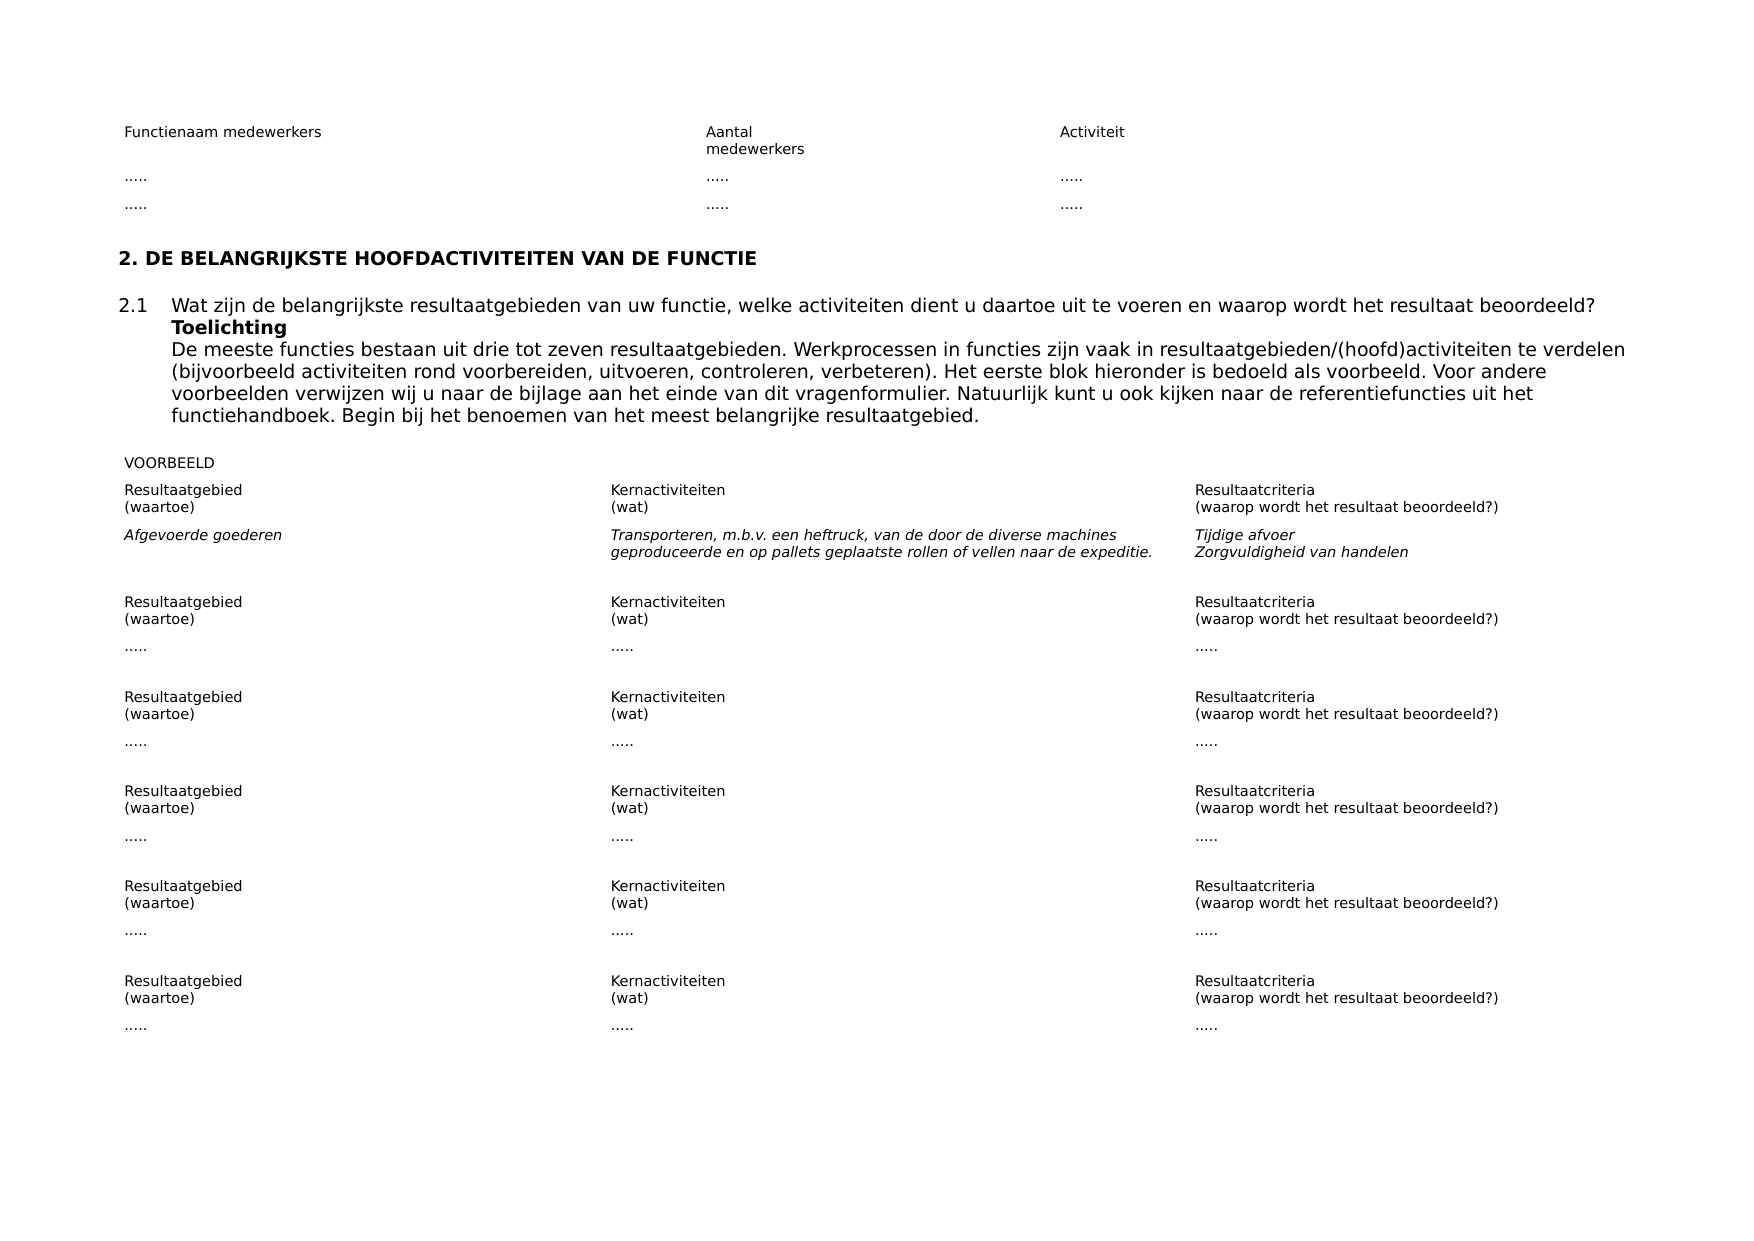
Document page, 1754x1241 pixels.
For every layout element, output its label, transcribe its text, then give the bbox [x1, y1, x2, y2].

table_header Aantal medewerkers [700, 119, 1054, 162]
table_cell ..... [1189, 918, 1635, 944]
table_header Resultaatcriteria (waarop wordt het resultaat beoordeeld?) [1189, 968, 1635, 1011]
table_cell Afgevoerde goederen [119, 522, 604, 565]
table_header Activiteit [1055, 119, 1635, 162]
table_cell ..... [1055, 191, 1635, 217]
table_header Resultaatgebied (waartoe) [119, 779, 604, 822]
table_cell Resultaatgebied (waartoe) [119, 478, 604, 521]
table_cell ..... [605, 918, 1188, 944]
text Toelichting [171, 317, 1636, 339]
table_cell Transporteren, m.b.v. een heftruck, van de door de diverse machines geproduceerde en op pallets geplaatste rollen of vellen naar de expeditie. [605, 522, 1188, 565]
table_header Resultaatcriteria (waarop wordt het resultaat beoordeeld?) [1189, 873, 1635, 917]
table_header Resultaatcriteria (waarop wordt het resultaat beoordeeld?) [1189, 779, 1635, 822]
table_header Kernactiviteiten (wat) [605, 873, 1188, 917]
table_cell ..... [1189, 728, 1635, 754]
table_cell Kernactiviteiten (wat) [605, 478, 1188, 521]
table_cell ..... [119, 1012, 604, 1039]
table_cell ..... [700, 164, 1054, 190]
table_cell ..... [119, 918, 604, 944]
table_cell ..... [119, 164, 699, 190]
table_cell ..... [119, 634, 604, 660]
table_header Resultaatgebied (waartoe) [119, 589, 604, 632]
subtitle 2. DE BELANGRIJKSTE HOOFDACTIVITEITEN VAN DE FUNCTIE [118, 248, 1636, 270]
table_cell ..... [1189, 823, 1635, 849]
table_cell ..... [700, 191, 1054, 217]
table_cell ..... [1055, 164, 1635, 190]
table_header Kernactiviteiten (wat) [605, 684, 1188, 727]
table_cell Tijdige afvoer Zorgvuldigheid van handelen [1189, 522, 1635, 565]
table_header Resultaatgebied (waartoe) [119, 873, 604, 917]
text De meeste functies bestaan uit drie tot zeven resultaatgebieden. Werkprocessen in functies zijn vaak in resultaatgebieden/(hoofd)activiteiten te verdelen (bijvoorbeeld activiteiten rond voorbereiden, uitvoeren, controleren, verbeteren). Het eerste blok hieronder is bedoeld als voorbeeld. Voor andere voorbeelden verwijzen wij u naar de bijlage aan het einde van dit vragenformulier. Natuurlijk kunt u ook kijken naar de referentiefuncties uit het functiehandboek. Begin bij het benoemen van het meest belangrijke resultaatgebied. [171, 339, 1636, 427]
table_header Resultaatcriteria (waarop wordt het resultaat beoordeeld?) [1189, 589, 1635, 632]
table_header Kernactiviteiten (wat) [605, 589, 1188, 632]
table_cell ..... [605, 1012, 1188, 1039]
table_cell ..... [605, 728, 1188, 754]
table_header Kernactiviteiten (wat) [605, 968, 1188, 1011]
table_cell ..... [119, 823, 604, 849]
table_header Resultaatcriteria (waarop wordt het resultaat beoordeeld?) [1189, 684, 1635, 727]
table_header Resultaatgebied (waartoe) [119, 684, 604, 727]
table_cell ..... [119, 191, 699, 217]
table_cell ..... [119, 728, 604, 754]
text 2.1 Wat zijn de belangrijkste resultaatgebieden van uw functie, welke activiteiten dient u daartoe uit te voeren en waarop wordt het resultaat beoordeeld? [118, 295, 1636, 317]
table_cell ..... [605, 634, 1188, 660]
table_header Kernactiviteiten (wat) [605, 779, 1188, 822]
table_cell ..... [1189, 634, 1635, 660]
table_header VOORBEELD [119, 450, 1635, 476]
table_cell ..... [1189, 1012, 1635, 1039]
table_cell Resultaatcriteria (waarop wordt het resultaat beoordeeld?) [1189, 478, 1635, 521]
table_cell ..... [605, 823, 1188, 849]
table_header Resultaatgebied (waartoe) [119, 968, 604, 1011]
table_header Functienaam medewerkers [119, 119, 699, 162]
